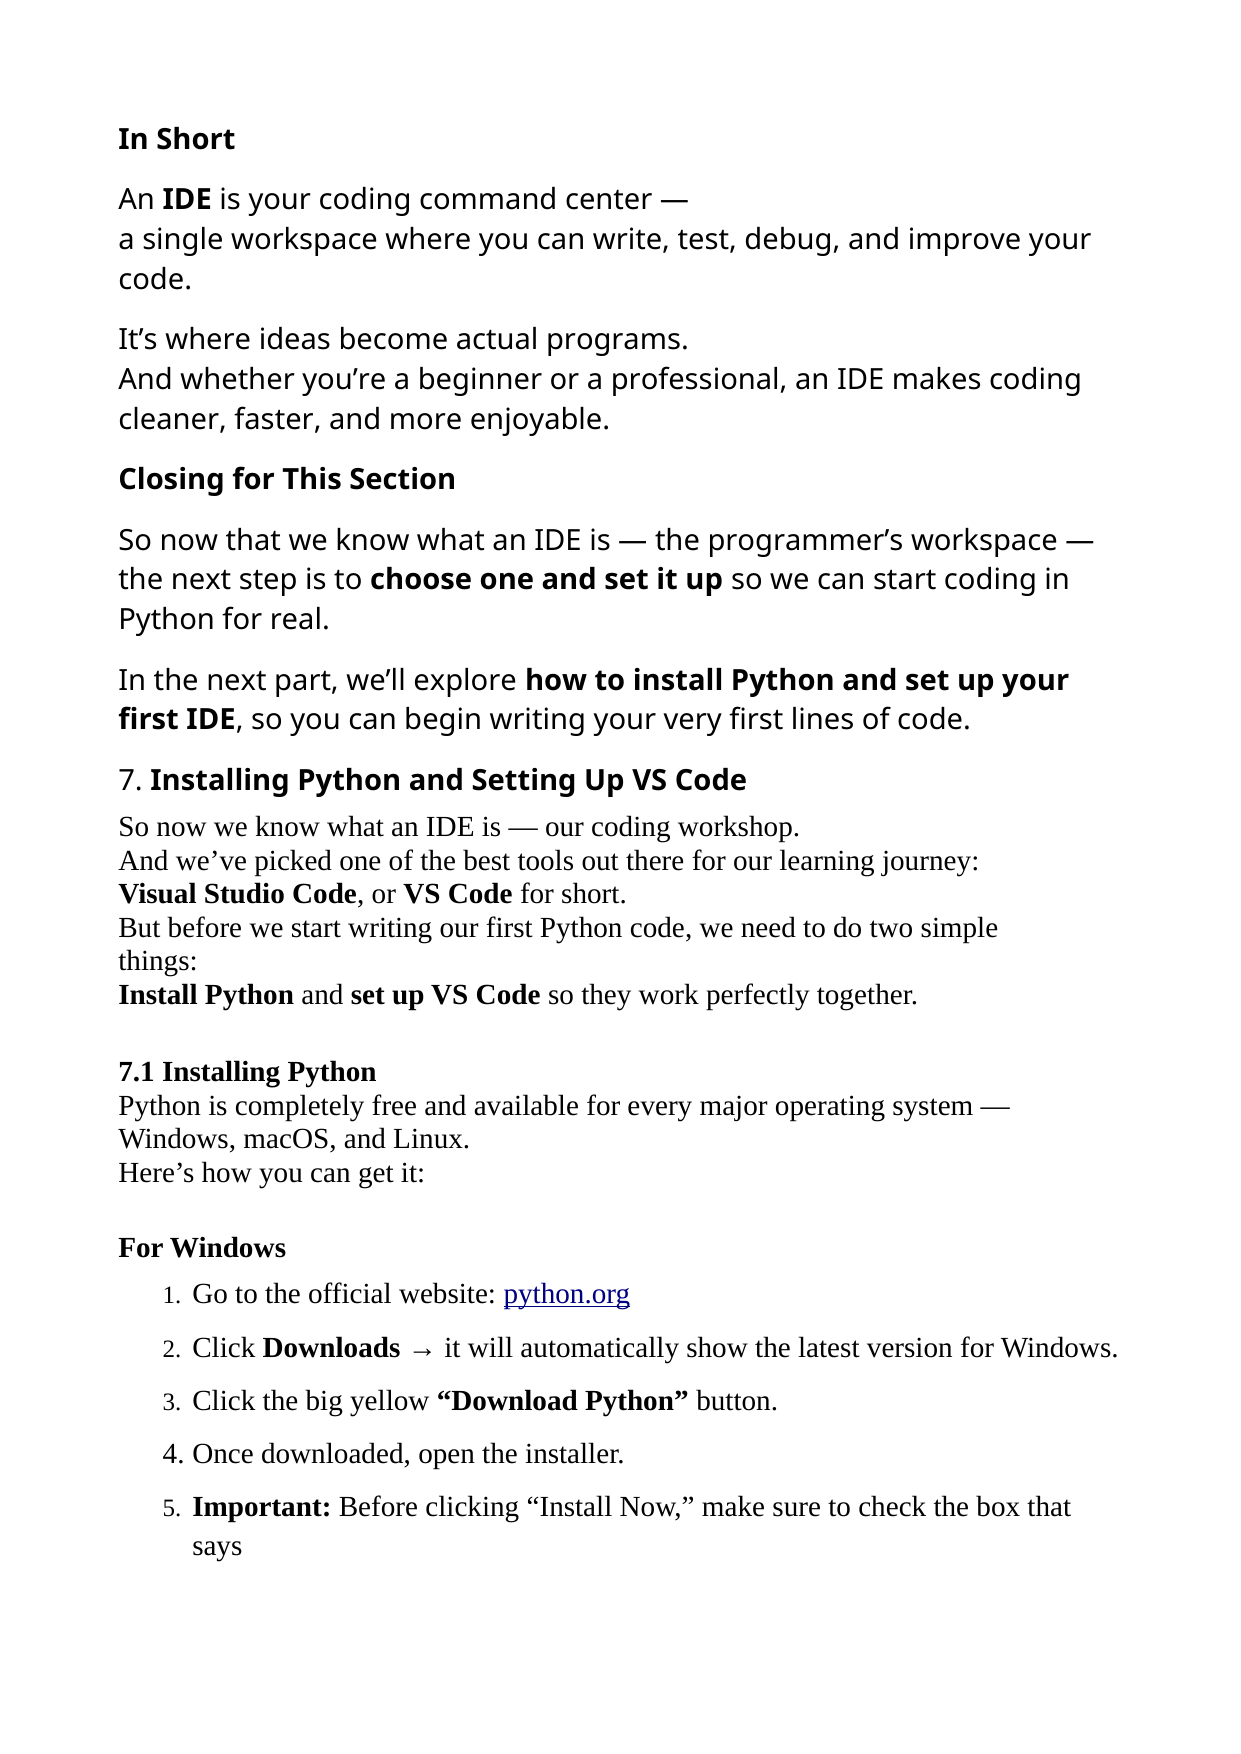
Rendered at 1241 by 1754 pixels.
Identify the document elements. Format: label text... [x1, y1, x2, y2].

subtitle For Windows [118, 1231, 1122, 1264]
text 7. Installing Python and Setting Up VS Code [118, 759, 1122, 799]
subtitle 7.1 Installing Python [118, 1054, 1063, 1088]
text Closing for This Section [118, 458, 1122, 498]
list Once downloaded, open the installer. [162, 1436, 1122, 1469]
text So now we know what an IDE is — our coding workshop. And we’ve picked one of the best tools out there for our learning journey: Visual Studio Code, or VS Code for short. But before we start writing our first Python code, we need to do two simple things: Install Python and set up VS Code so they work perfectly together. [118, 809, 1063, 1010]
list Important: Before clicking “Install Now,” make sure to check the box that says [162, 1489, 1122, 1561]
list Click Downloads → it will automatically show the latest version for Windows. [162, 1330, 1122, 1363]
text An IDE is your coding command center — a single workspace where you can write, test, debug, and improve your code. [118, 179, 1122, 298]
list Go to the official website: python.org [162, 1277, 1122, 1310]
text So now that we know what an IDE is — the programmer’s workspace — the next step is to choose one and set it up so we can start coding in Python for real. [118, 519, 1122, 638]
text In Short [118, 118, 1122, 158]
text Python is completely free and available for every major operating system — Windows, macOS, and Linux. Here’s how you can get it: [118, 1088, 1063, 1189]
text In the next part, we’ll explore how to install Python and set up your first IDE, so you can begin writing your very first lines of code. [118, 659, 1122, 738]
text It’s where ideas become actual programs. And whether you’re a beginner or a professional, an IDE makes coding cleaner, faster, and more enjoyable. [118, 318, 1122, 438]
list Click the big yellow “Download Python” button. [162, 1383, 1122, 1416]
